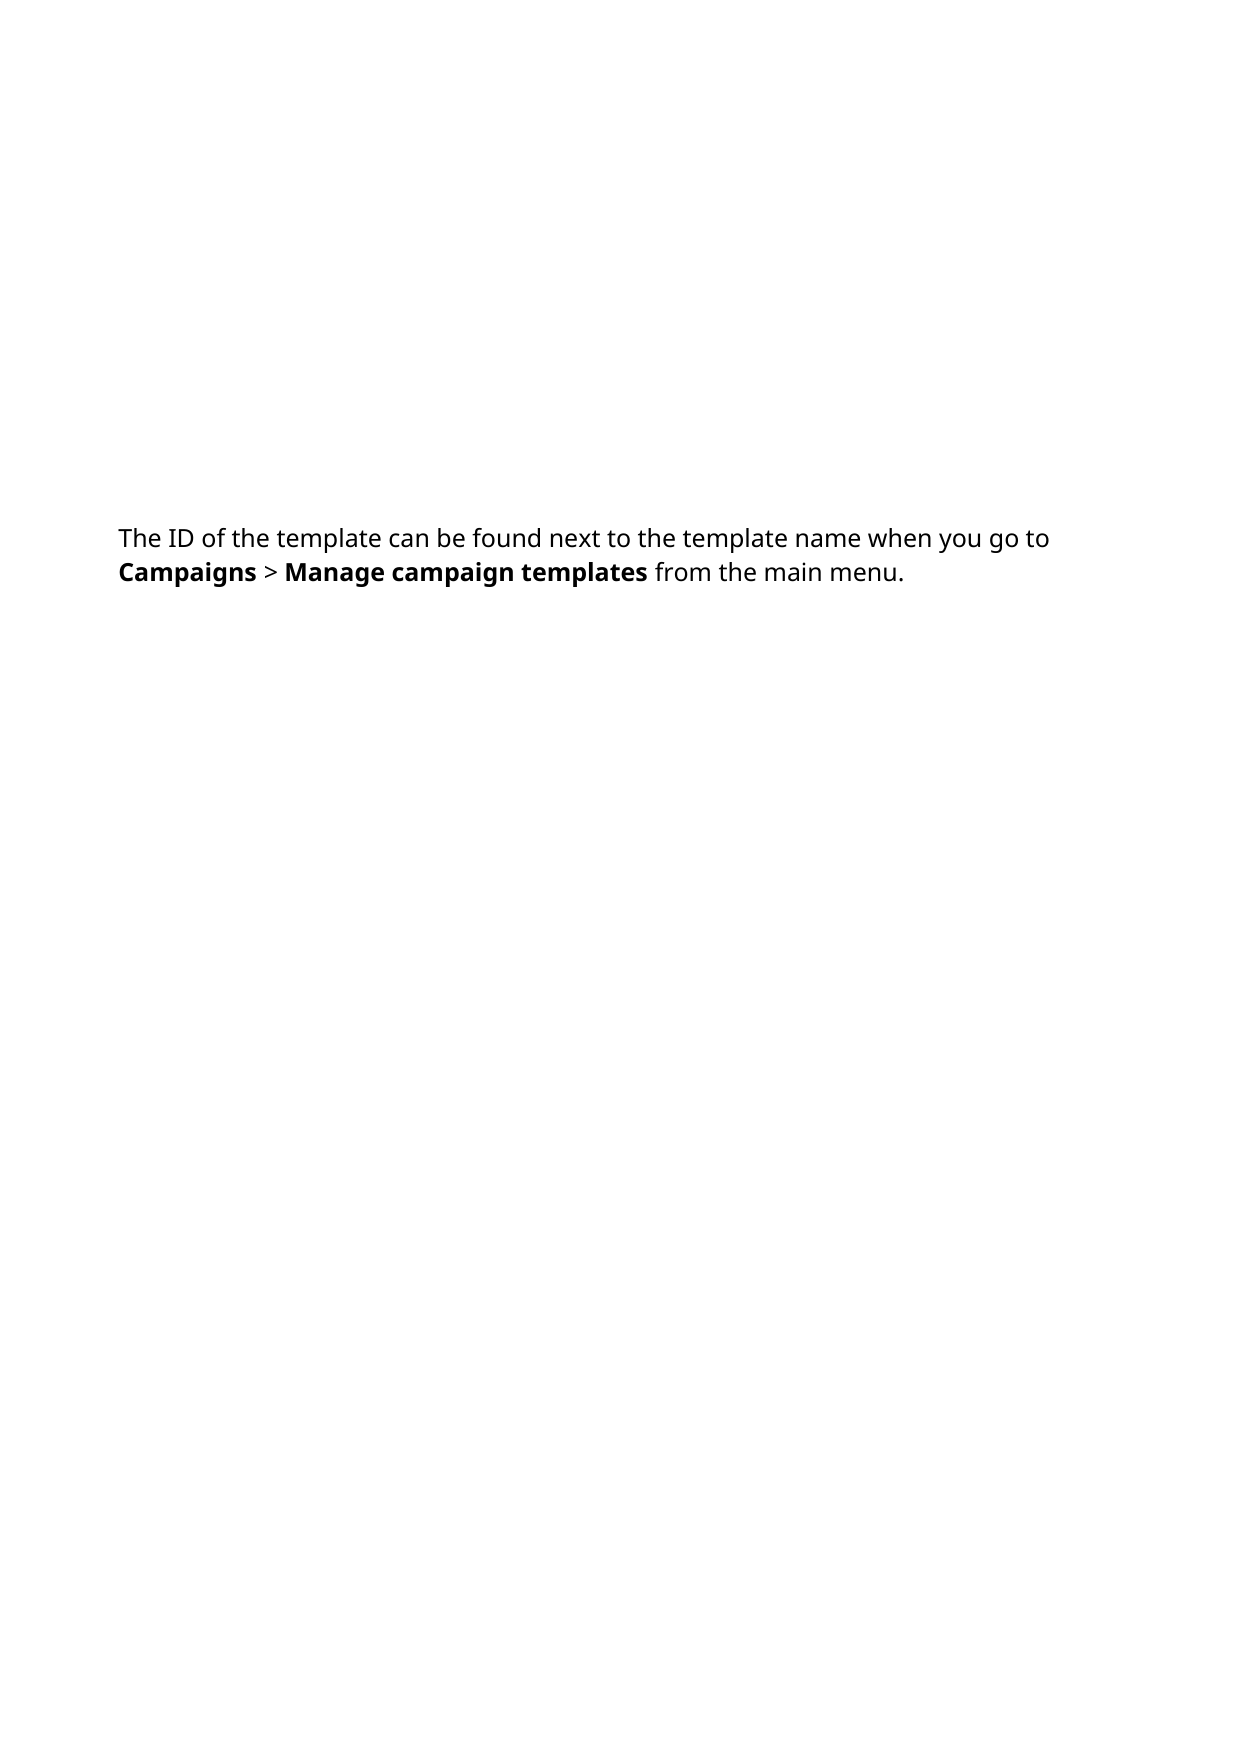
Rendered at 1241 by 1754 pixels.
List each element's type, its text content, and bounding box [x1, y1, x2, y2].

text The ID of the template can be found next to the template name when you go to Campaigns > Manage campaign templates from the main menu. [118, 521, 1181, 589]
